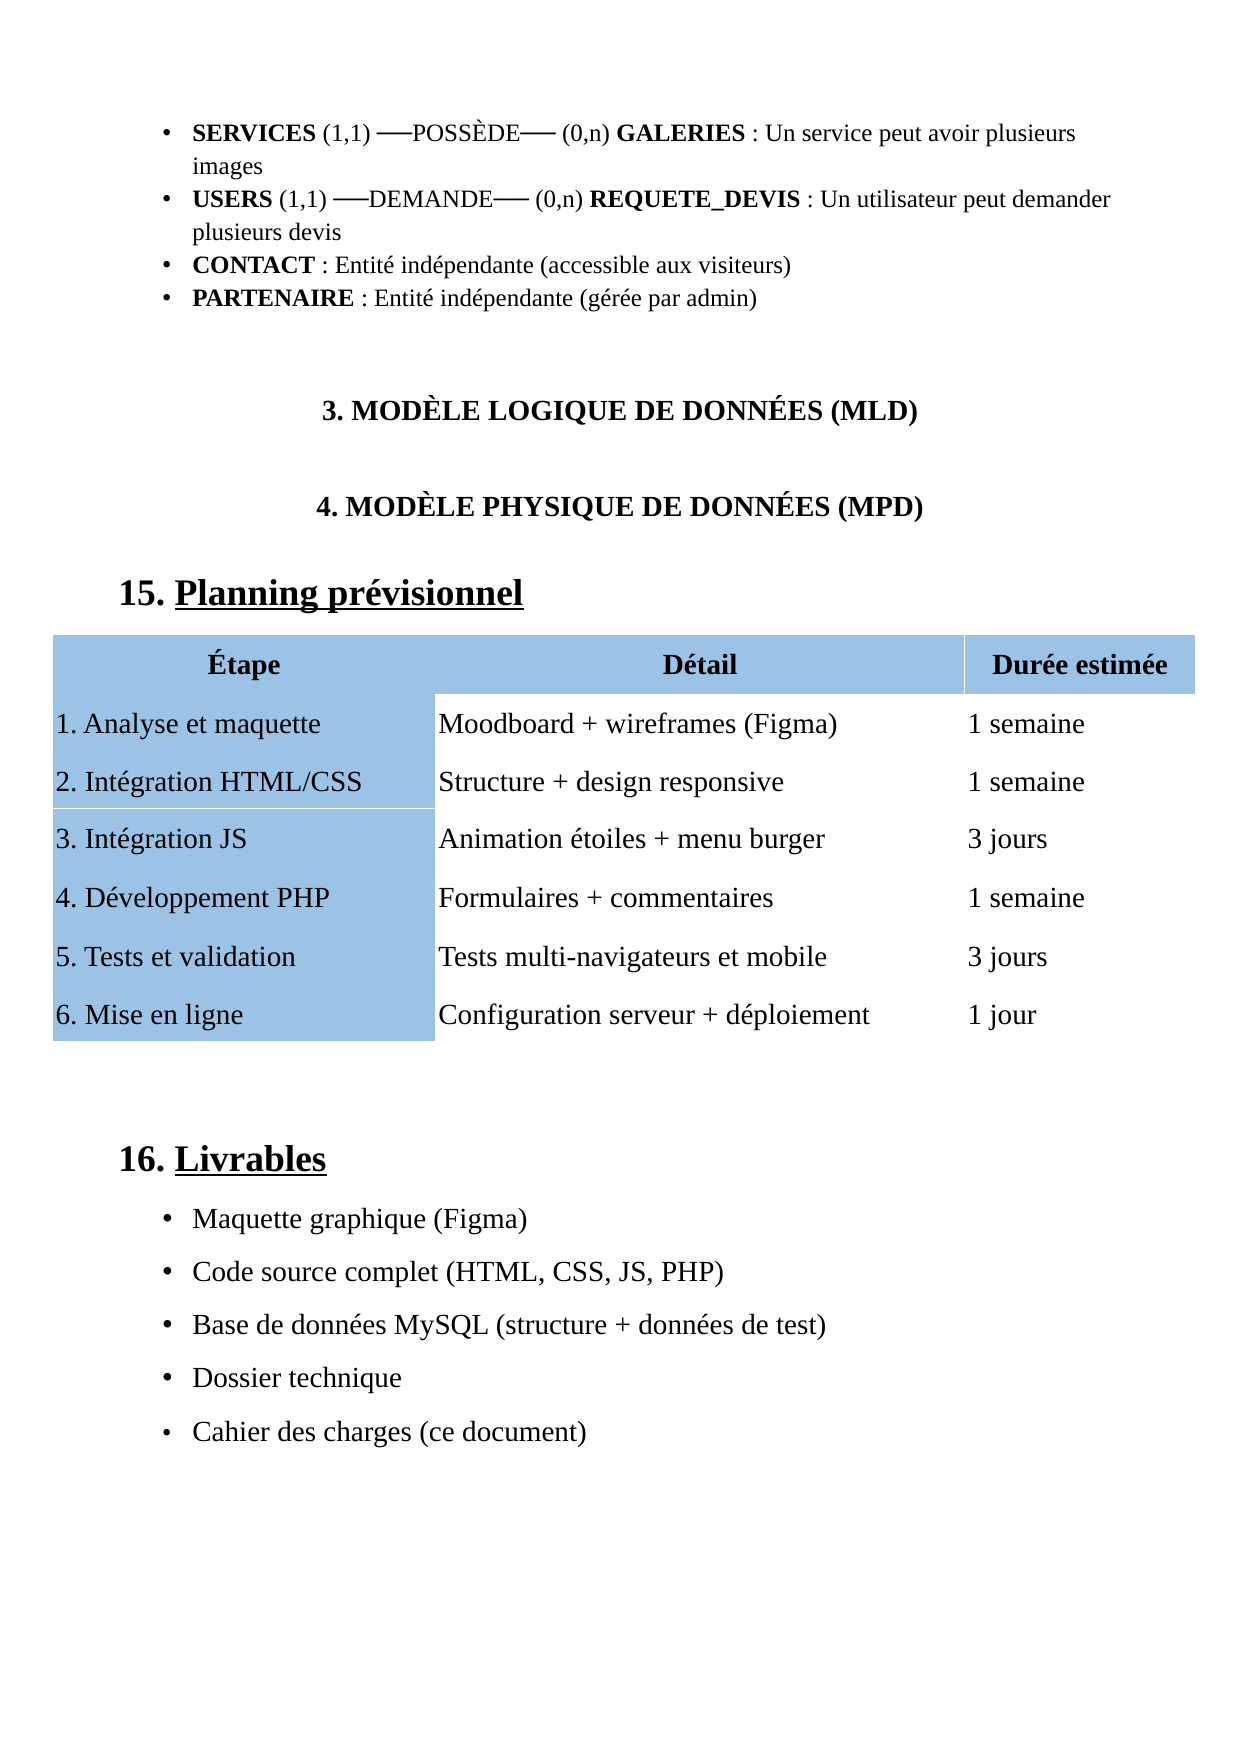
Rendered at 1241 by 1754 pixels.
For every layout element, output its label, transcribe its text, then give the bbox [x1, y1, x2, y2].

table_cell 5. Tests et validation [53, 927, 435, 986]
subtitle 4. MODÈLE PHYSIQUE DE DONNÉES (MPD) [118, 489, 1122, 523]
table_cell 3. Intégration JS [53, 809, 435, 868]
table_cell Animation étoiles + menu burger [435, 809, 964, 868]
table_cell 1 semaine [965, 753, 1195, 808]
table_cell 6. Mise en ligne [53, 986, 435, 1041]
list Base de données MySQL (structure + données de test) [162, 1307, 1122, 1341]
table_cell Formulaires + commentaires [435, 868, 964, 927]
subtitle 3. MODÈLE LOGIQUE DE DONNÉES (MLD) [118, 393, 1122, 427]
list Cahier des charges (ce document) [162, 1414, 1122, 1447]
table_cell Configuration serveur + déploiement [435, 986, 964, 1041]
table_cell 4. Développement PHP [53, 868, 435, 927]
table_cell 3 jours [965, 809, 1195, 868]
list Code source complet (HTML, CSS, JS, PHP) [162, 1254, 1122, 1288]
table_cell 1. Analyse et maquette [53, 694, 435, 753]
table_cell Tests multi-navigateurs et mobile [435, 927, 964, 986]
table_cell Moodboard + wireframes (Figma) [435, 694, 964, 753]
table_cell 2. Intégration HTML/CSS [53, 753, 435, 808]
table_header Durée estimée [965, 635, 1195, 694]
list CONTACT : Entité indépendante (accessible aux visiteurs) [162, 250, 1122, 279]
table_cell 1 semaine [965, 694, 1195, 753]
subtitle 16. Livrables [118, 1137, 1122, 1180]
table_header Étape [53, 635, 435, 694]
table_cell 1 semaine [965, 868, 1195, 927]
list Dossier technique [162, 1361, 1122, 1394]
list PARTENAIRE : Entité indépendante (gérée par admin) [162, 283, 1122, 312]
table_cell 3 jours [965, 927, 1195, 986]
list USERS (1,1) ──DEMANDE── (0,n) REQUETE_DEVIS : Un utilisateur peut demander plusieurs devis [162, 184, 1122, 246]
list SERVICES (1,1) ──POSSÈDE── (0,n) GALERIES : Un service peut avoir plusieurs images [162, 118, 1122, 180]
table_header Détail [435, 635, 964, 694]
table_cell Structure + design responsive [435, 753, 964, 808]
subtitle 15. Planning prévisionnel [118, 570, 1122, 613]
table_cell 1 jour [965, 986, 1195, 1041]
list Maquette graphique (Figma) [162, 1201, 1122, 1234]
